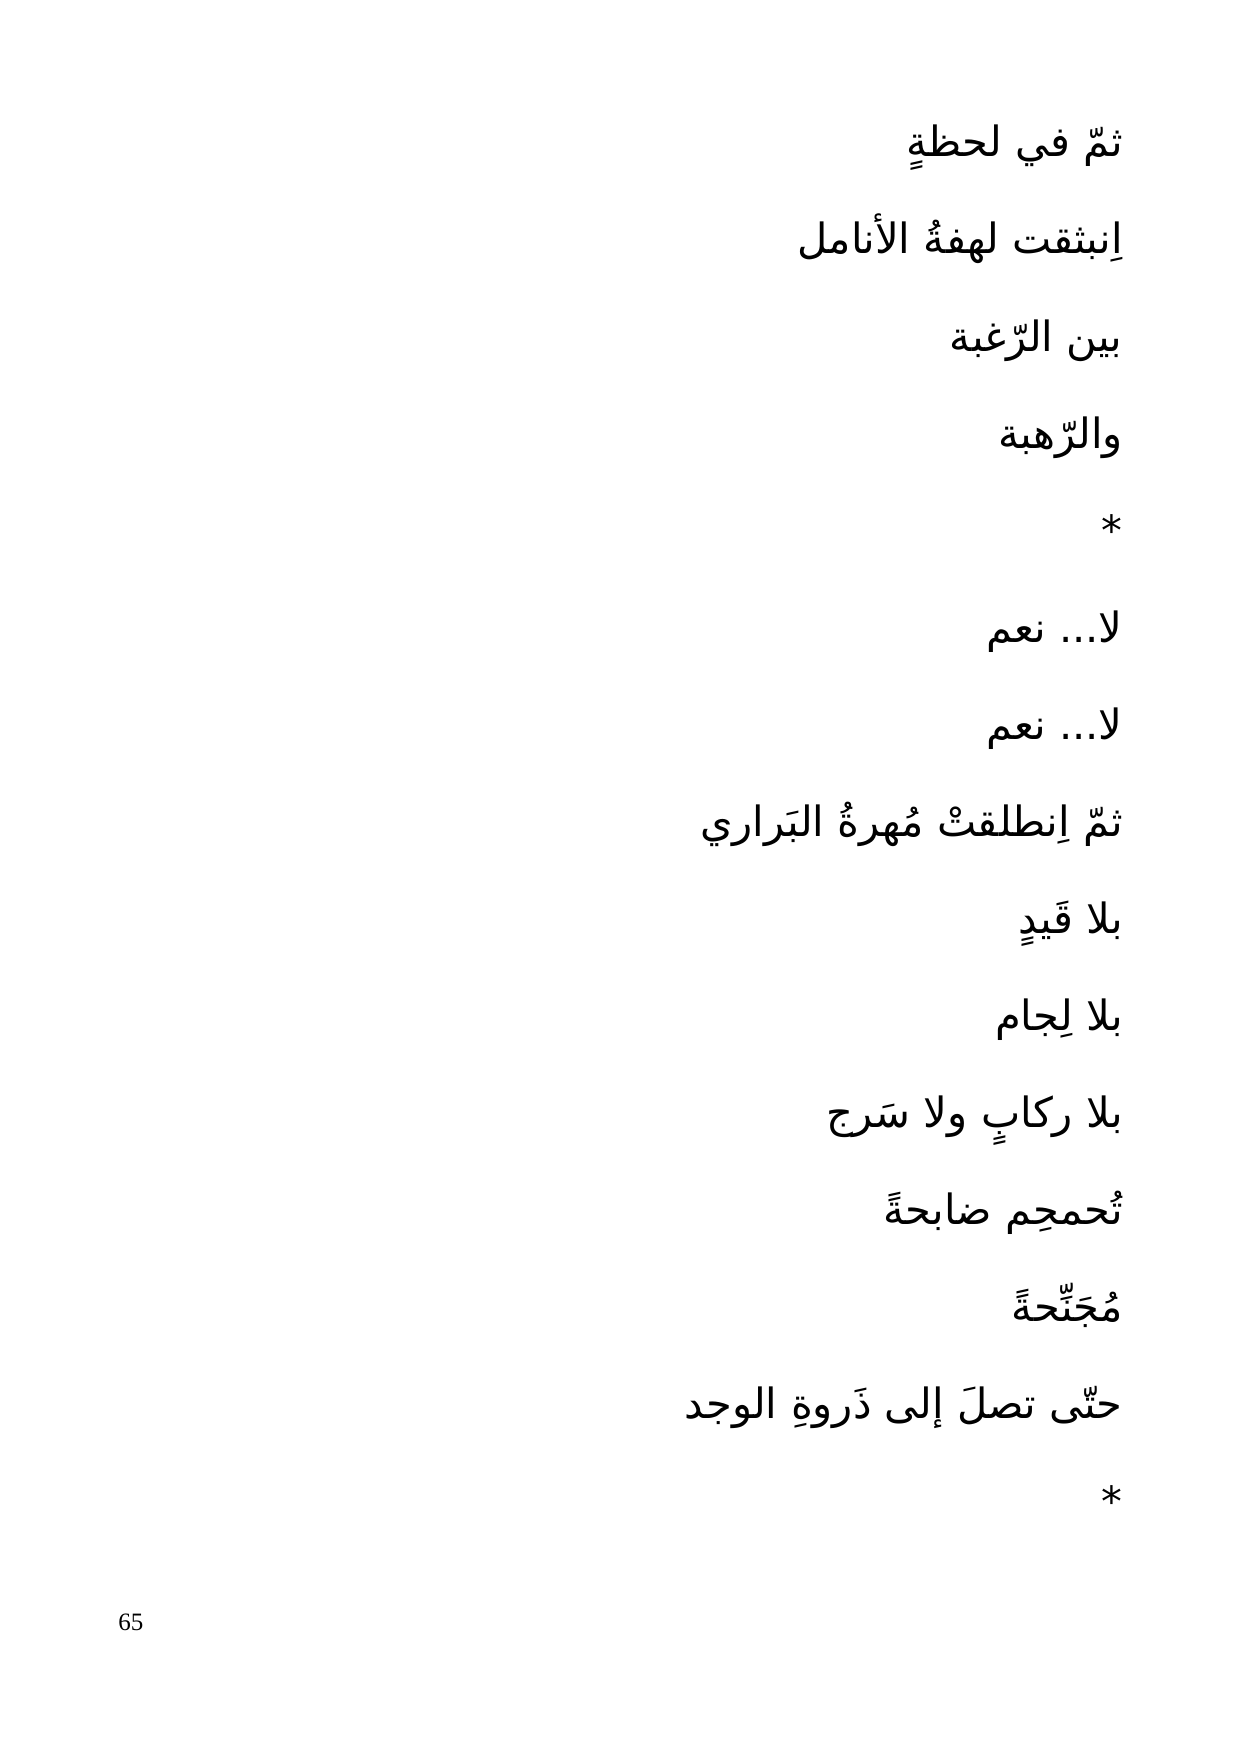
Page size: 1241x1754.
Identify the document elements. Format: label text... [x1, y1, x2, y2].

text لا... نعم [118, 701, 1122, 749]
text حتّى تصلَ إلى ذَروةِ الوجد [118, 1380, 1122, 1429]
text بلا لِجام [118, 992, 1122, 1040]
text * [118, 1477, 1122, 1526]
text تُحمحِم ضابحةً [118, 1186, 1122, 1234]
text مُجَنِّحةً [118, 1283, 1122, 1332]
text لا... نعم [118, 603, 1122, 652]
text بين الرّغبة [118, 312, 1122, 361]
text بلا قَيدٍ [118, 895, 1122, 943]
text ثمّ في لحظةٍ [118, 118, 1122, 167]
text اِنبثقت لهفةُ الأنامل [118, 215, 1122, 264]
text والرّهبة [118, 409, 1122, 458]
text بلا ركابٍ ولا سَرج [118, 1089, 1122, 1137]
text * [118, 506, 1122, 555]
text ثمّ اِنطلقتْ مُهرةُ البَراري [118, 798, 1122, 846]
